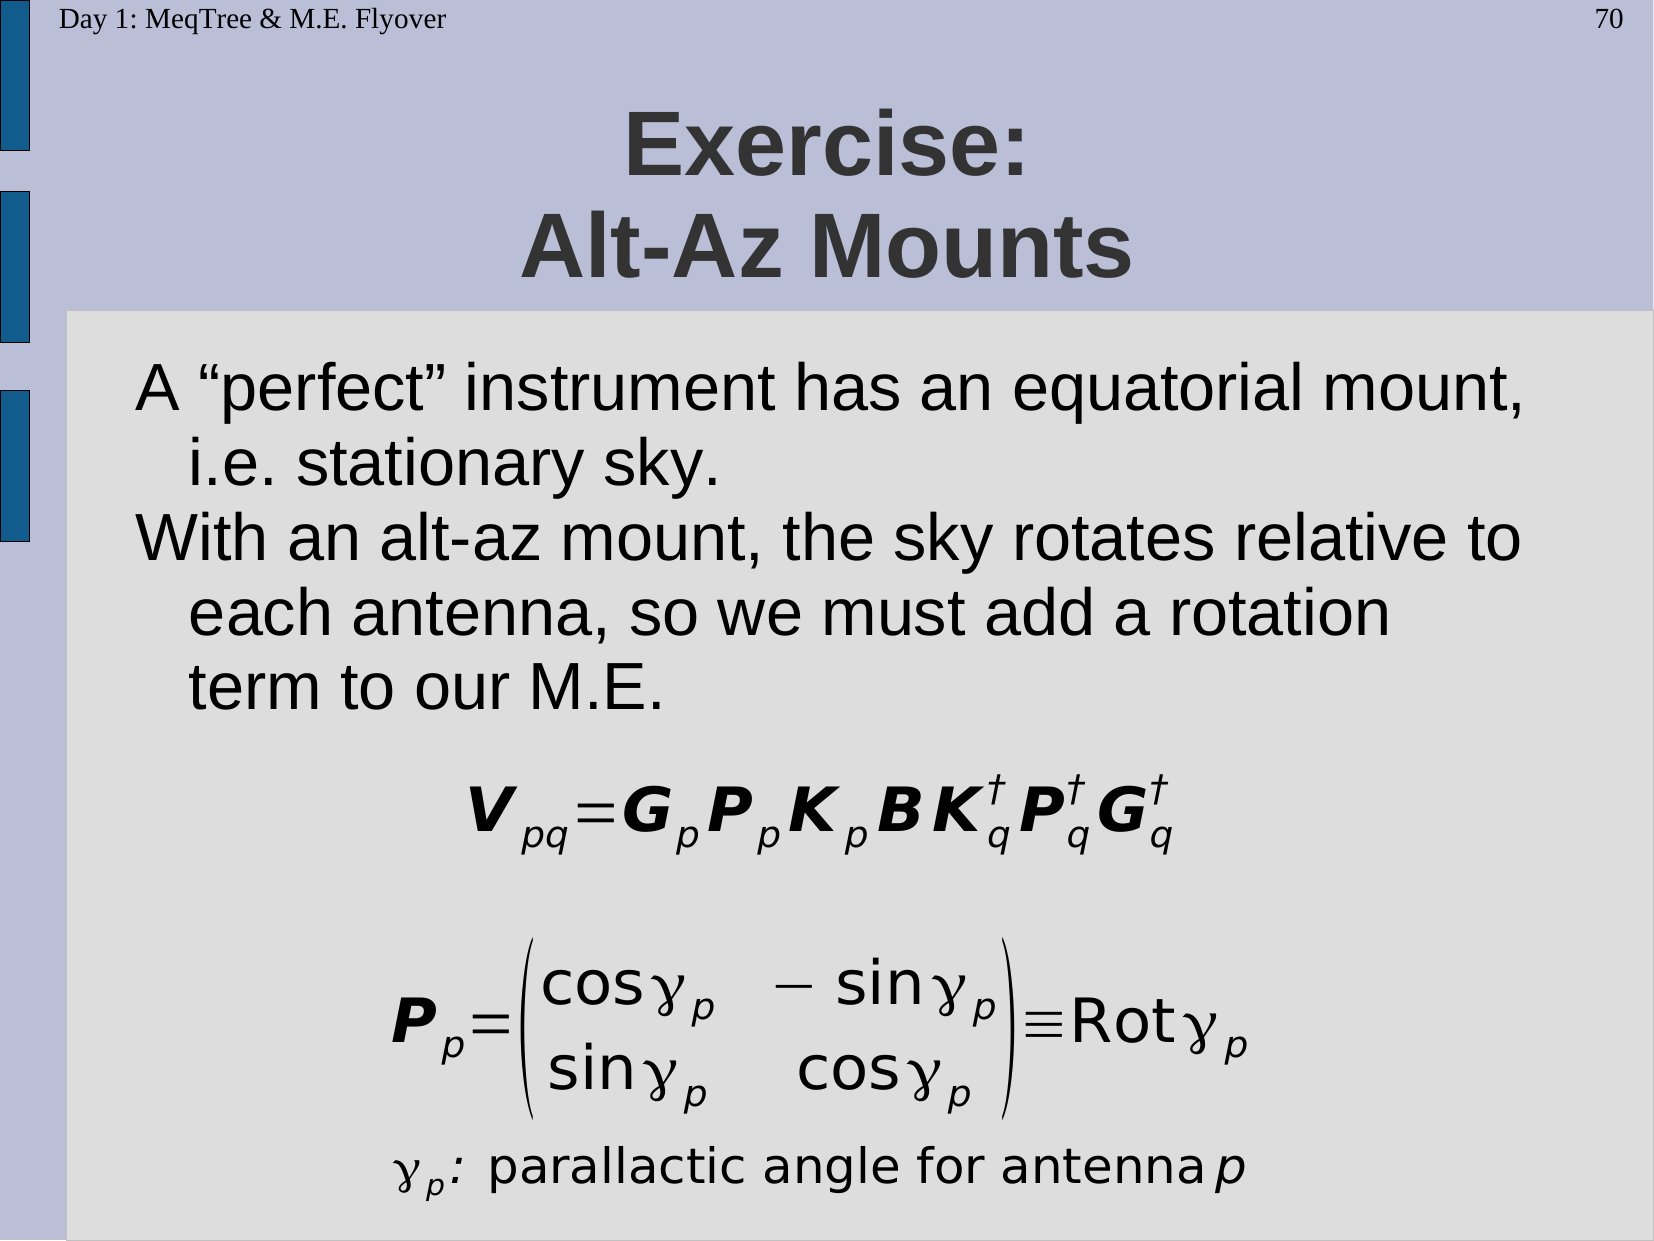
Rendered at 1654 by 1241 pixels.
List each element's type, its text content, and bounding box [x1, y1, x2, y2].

list A “perfect” instrument has an equatorial mount, i.e. stationary sky. With an alt-az mount, the sky rotates relative to each antenna, so we must add a rotation term to our M.E. [118, 350, 1531, 740]
chart [383, 767, 1255, 1203]
title Exercise: Alt-Az Mounts [121, 87, 1534, 302]
